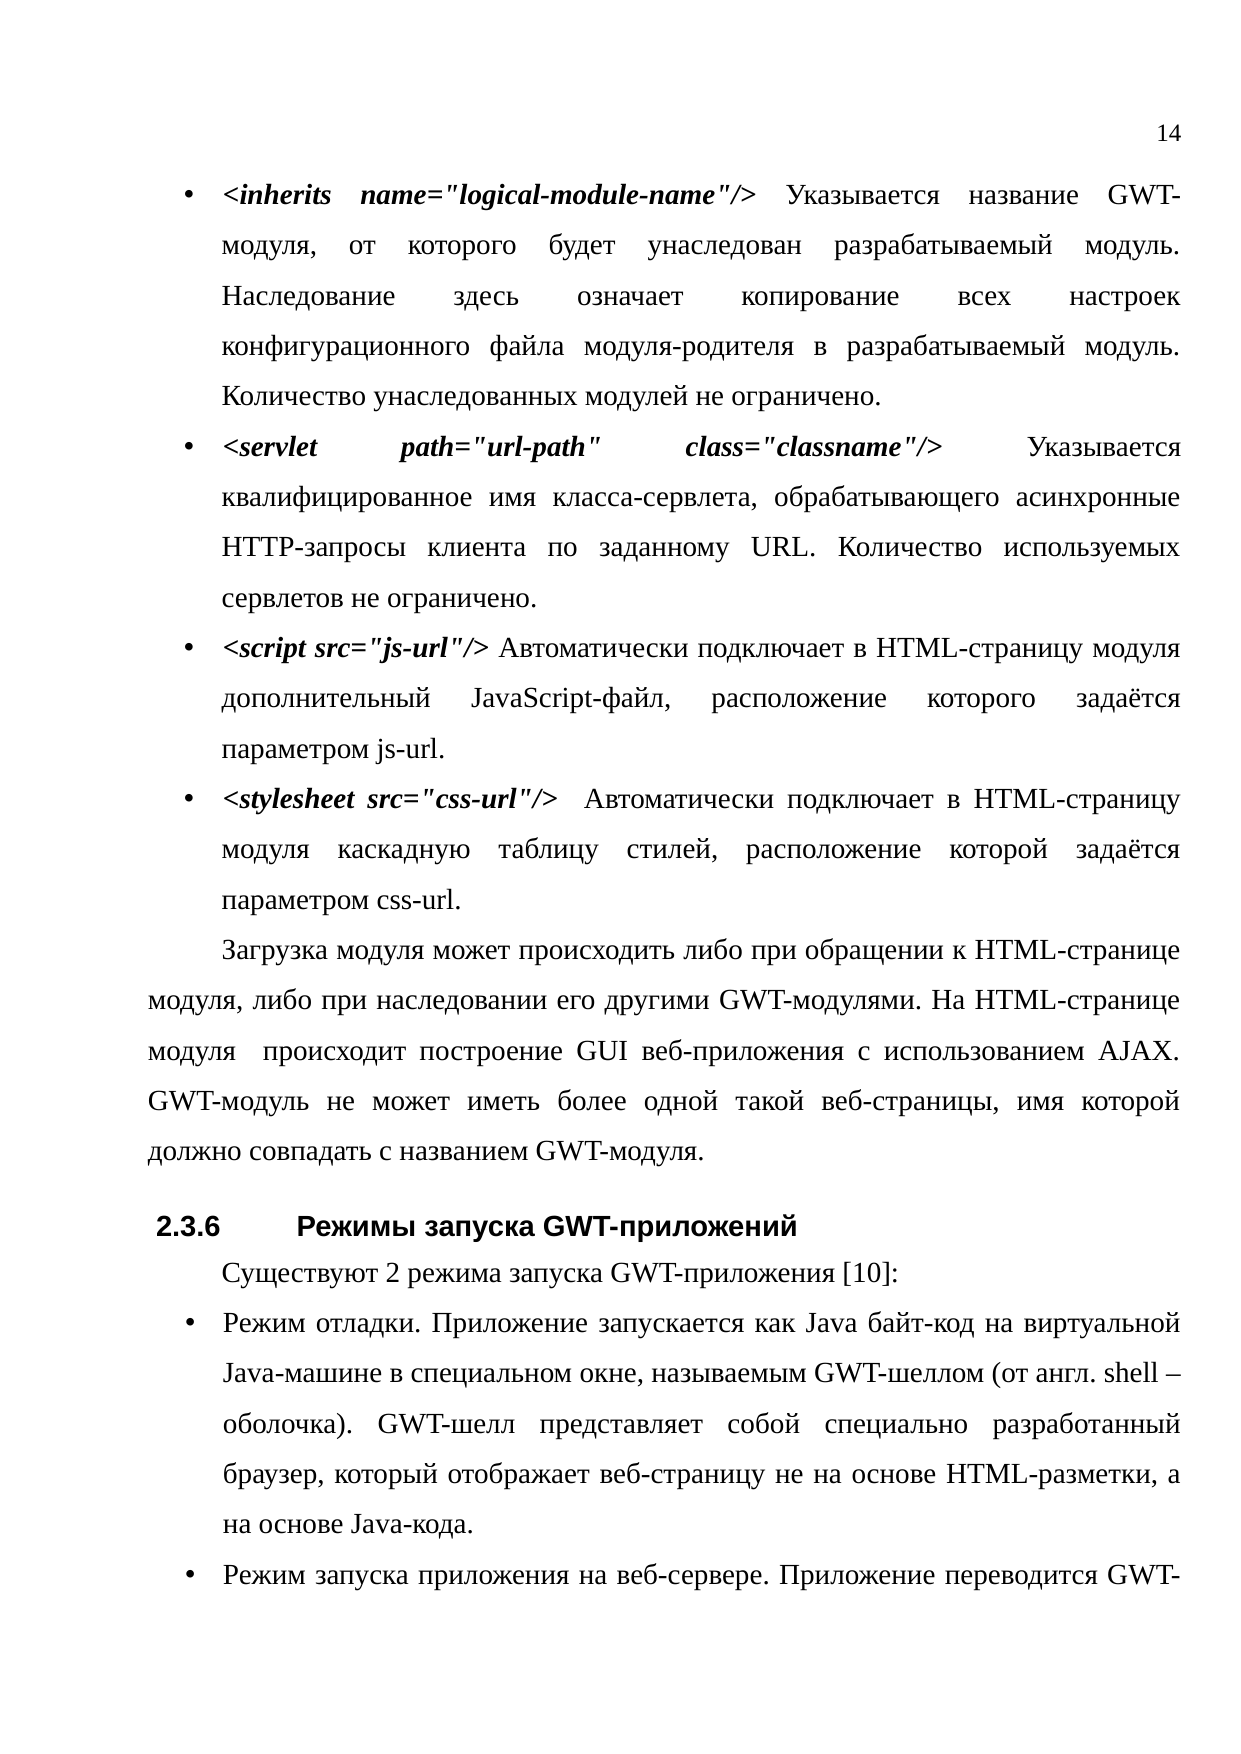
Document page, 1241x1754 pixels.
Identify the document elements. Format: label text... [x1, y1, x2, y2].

list Режим отладки. Приложение запускается как Java байт-код на виртуальной Java-машине в специальном окне, называемым GWT-шеллом (от англ. shell – оболочка). GWT-шелл представляет собой специально разработанный браузер, который отображает веб-страницу не на основе HTML-разметки, а на основе Java-кода. [185, 1305, 1181, 1540]
text Существуют 2 режима запуска GWT-приложения [10]: [148, 1255, 1181, 1288]
list <script src="js-url"/> Автоматически подключает в HTML-страницу модуля дополнительный JavaScript-файл, расположение которого задаётся параметром js-url. [184, 630, 1181, 764]
text Загрузка модуля может происходить либо при обращении к HTML-странице модуля, либо при наследовании его другими GWT-модулями. На HTML-странице модуля происходит построение GUI веб-приложения с использованием AJAX. GWT-модуль не может иметь более одной такой веб-страницы, имя которой должно совпадать с названием GWT-модуля. [148, 932, 1181, 1167]
list <stylesheet src="css-url"/> Автоматически подключает в HTML-страницу модуля каскадную таблицу стилей, расположение которой задаётся параметром css-url. [184, 781, 1181, 915]
list Режим запуска приложения на веб-сервере. Приложение переводится GWT- [185, 1557, 1181, 1590]
list <servlet path="url-path" class="classname"/> Указывается квалифицированное имя класса-сервлета, обрабатывающего асинхронные HTTP-запросы клиента по заданному URL. Количество используемых сервлетов не ограничено. [184, 429, 1181, 613]
list <inherits name="logical-module-name"/> Указывается название GWT-модуля, от которого будет унаследован разрабатываемый модуль. Наследование здесь означает копирование всех настроек конфигурационного файла модуля-родителя в разрабатываемый модуль. Количество унаследованных модулей не ограничено. [184, 177, 1181, 412]
subtitle Режимы запуска GWT-приложений [148, 1209, 1181, 1242]
